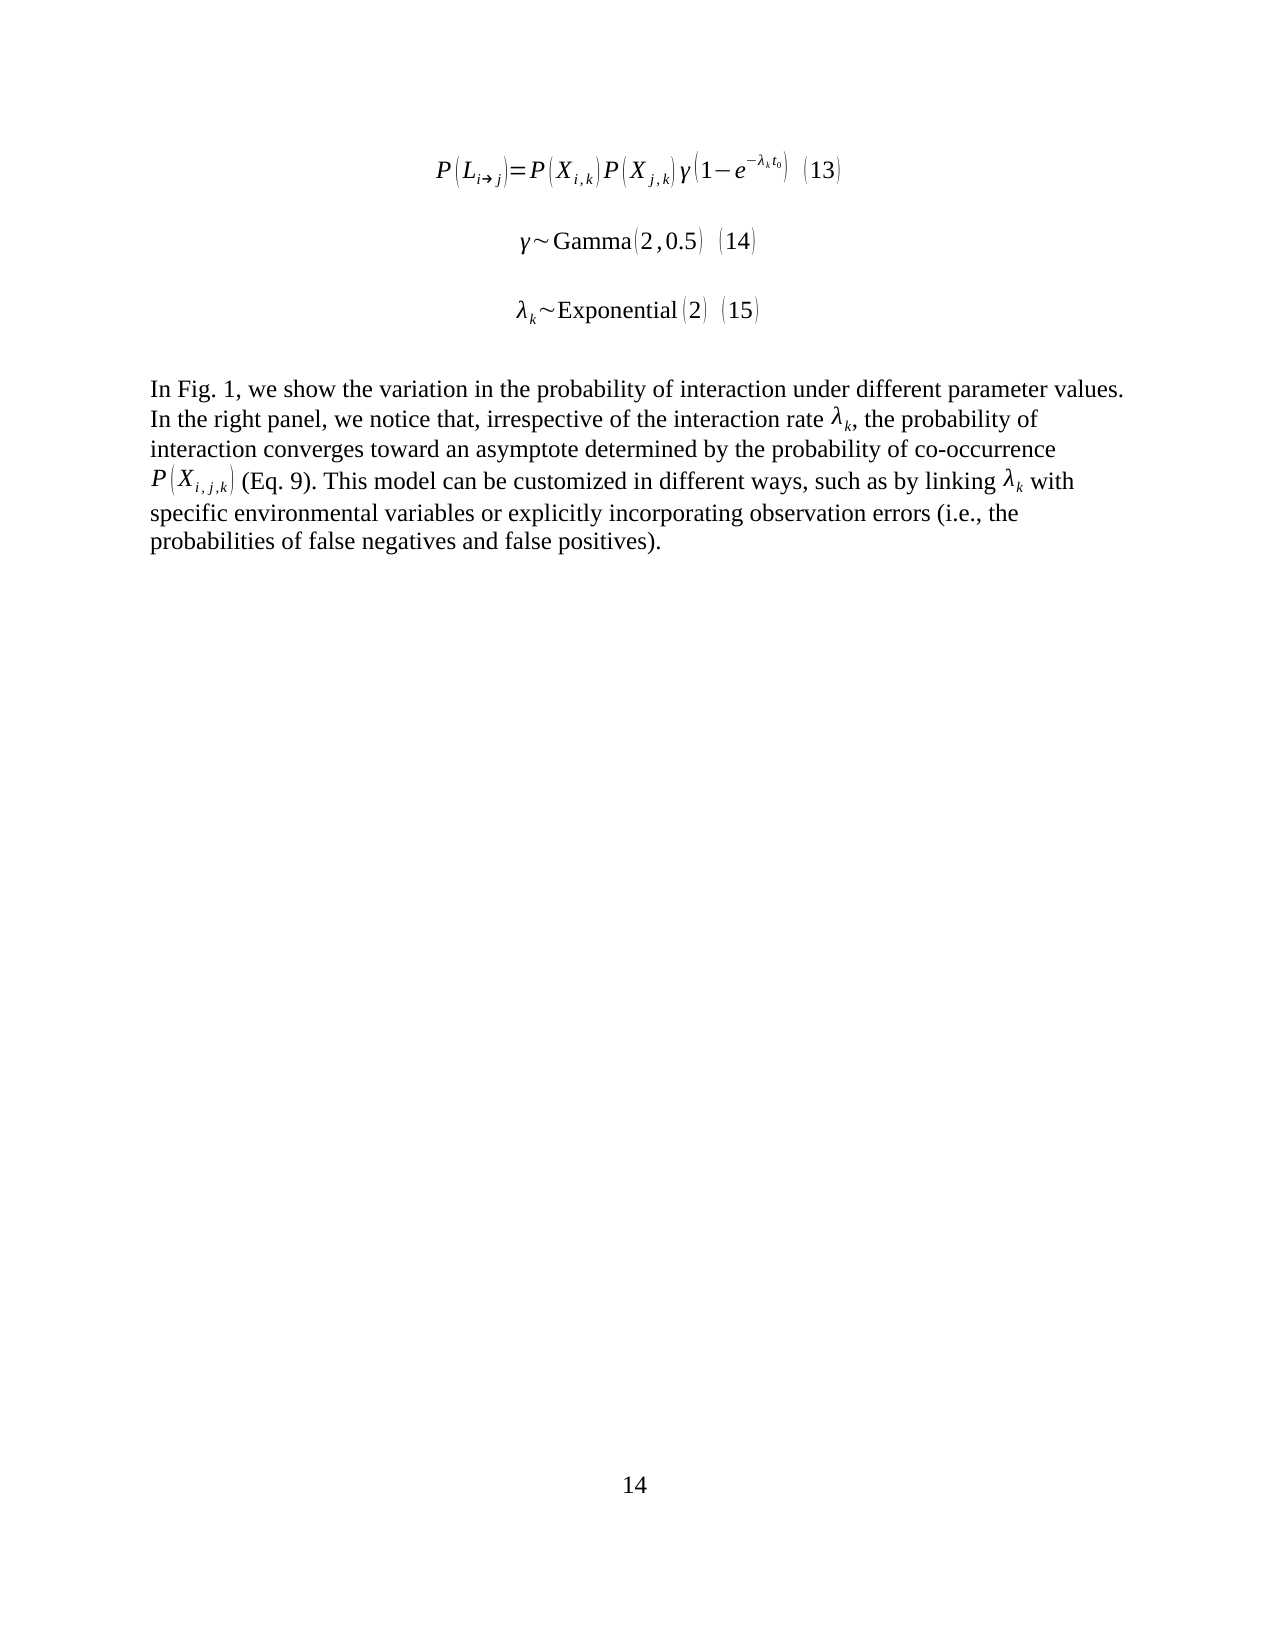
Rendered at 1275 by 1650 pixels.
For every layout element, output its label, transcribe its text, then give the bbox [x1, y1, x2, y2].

text In Fig. 1, we show the variation in the probability of interaction under different parameter values. In the right panel, we notice that, irrespective of the interaction rate , the probability of interaction converges toward an asymptote determined by the probability of co-occurrence (Eq. 9). This model can be customized in different ways, such as by linking with specific environmental variables or explicitly incorporating observation errors (i.e., the probabilities of false negatives and false positives). [150, 374, 1125, 555]
